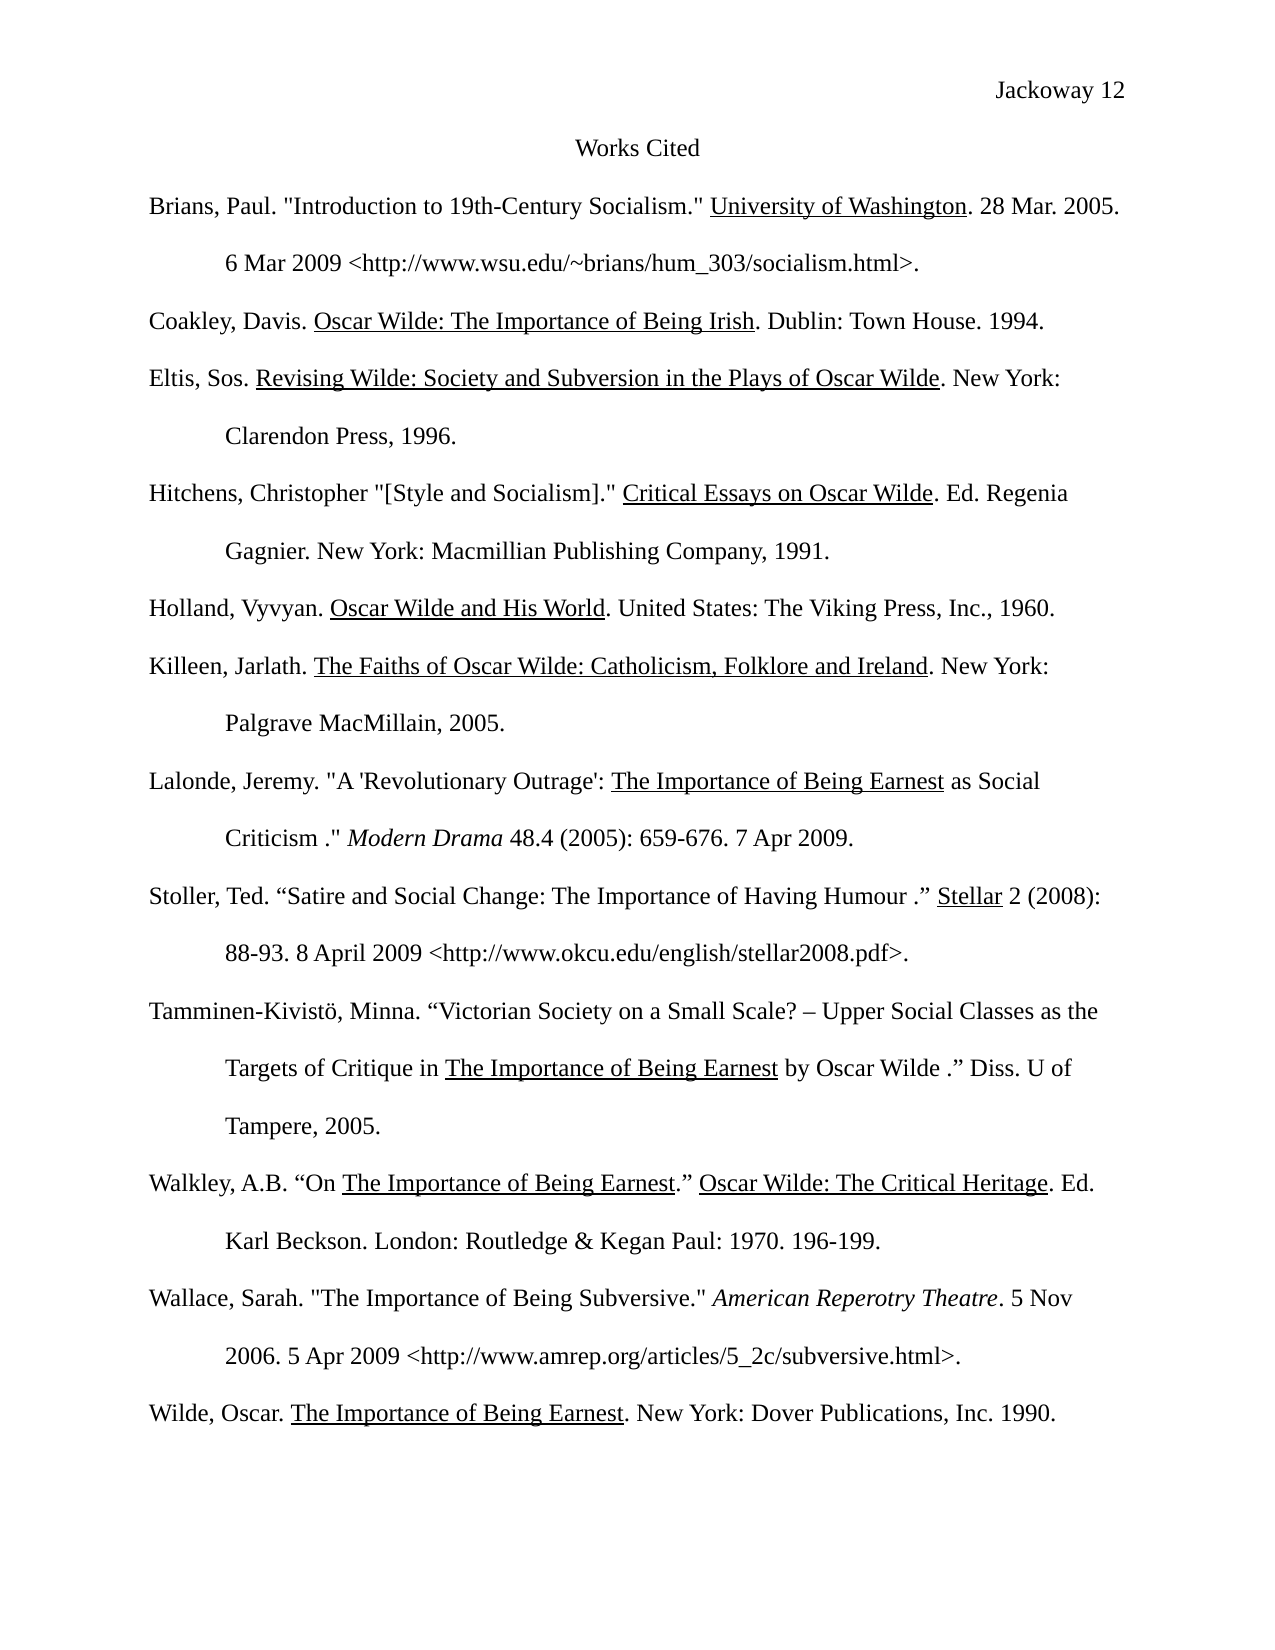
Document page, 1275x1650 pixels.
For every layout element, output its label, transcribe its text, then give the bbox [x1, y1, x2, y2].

text Wilde, Oscar. The Importance of Being Earnest. New York: Dover Publications, Inc. 1990. [148, 1398, 1125, 1427]
text Killeen, Jarlath. The Faiths of Oscar Wilde: Catholicism, Folklore and Ireland. New York: Palgrave MacMillain, 2005. [148, 651, 1125, 737]
text Stoller, Ted. “Satire and Social Change: The Importance of Having Humour .” Stellar 2 (2008): 88-93. 8 April 2009 <http://www.okcu.edu/english/stellar2008.pdf>. [148, 881, 1125, 967]
text Holland, Vyvyan. Oscar Wilde and His World. United States: The Viking Press, Inc., 1960. [148, 593, 1125, 622]
text Lalonde, Jeremy. "A 'Revolutionary Outrage': The Importance of Being Earnest as Social Criticism ." Modern Drama 48.4 (2005): 659-676. 7 Apr 2009. [148, 766, 1125, 852]
text Works Cited [150, 133, 1125, 162]
text Wallace, Sarah. "The Importance of Being Subversive." American Reperotry Theatre. 5 Nov 2006. 5 Apr 2009 <http://www.amrep.org/articles/5_2c/subversive.html>. [148, 1283, 1125, 1369]
text Eltis, Sos. Revising Wilde: Society and Subversion in the Plays of Oscar Wilde. New York: Clarendon Press, 1996. [148, 363, 1125, 449]
text Brians, Paul. "Introduction to 19th-Century Socialism." University of Washington. 28 Mar. 2005. 6 Mar 2009 <http://www.wsu.edu/~brians/hum_303/socialism.html>. [148, 191, 1125, 277]
text Tamminen-Kivistö, Minna. “Victorian Society on a Small Scale? – Upper Social Classes as the Targets of Critique in The Importance of Being Earnest by Oscar Wilde .” Diss. U of Tampere, 2005. [148, 996, 1125, 1139]
text Walkley, A.B. “On The Importance of Being Earnest.” Oscar Wilde: The Critical Heritage. Ed. Karl Beckson. London: Routledge & Kegan Paul: 1970. 196-199. [148, 1168, 1125, 1254]
text Coakley, Davis. Oscar Wilde: The Importance of Being Irish. Dublin: Town House. 1994. [148, 306, 1125, 334]
text Hitchens, Christopher "[Style and Socialism]." Critical Essays on Oscar Wilde. Ed. Regenia Gagnier. New York: Macmillian Publishing Company, 1991. [148, 478, 1125, 564]
